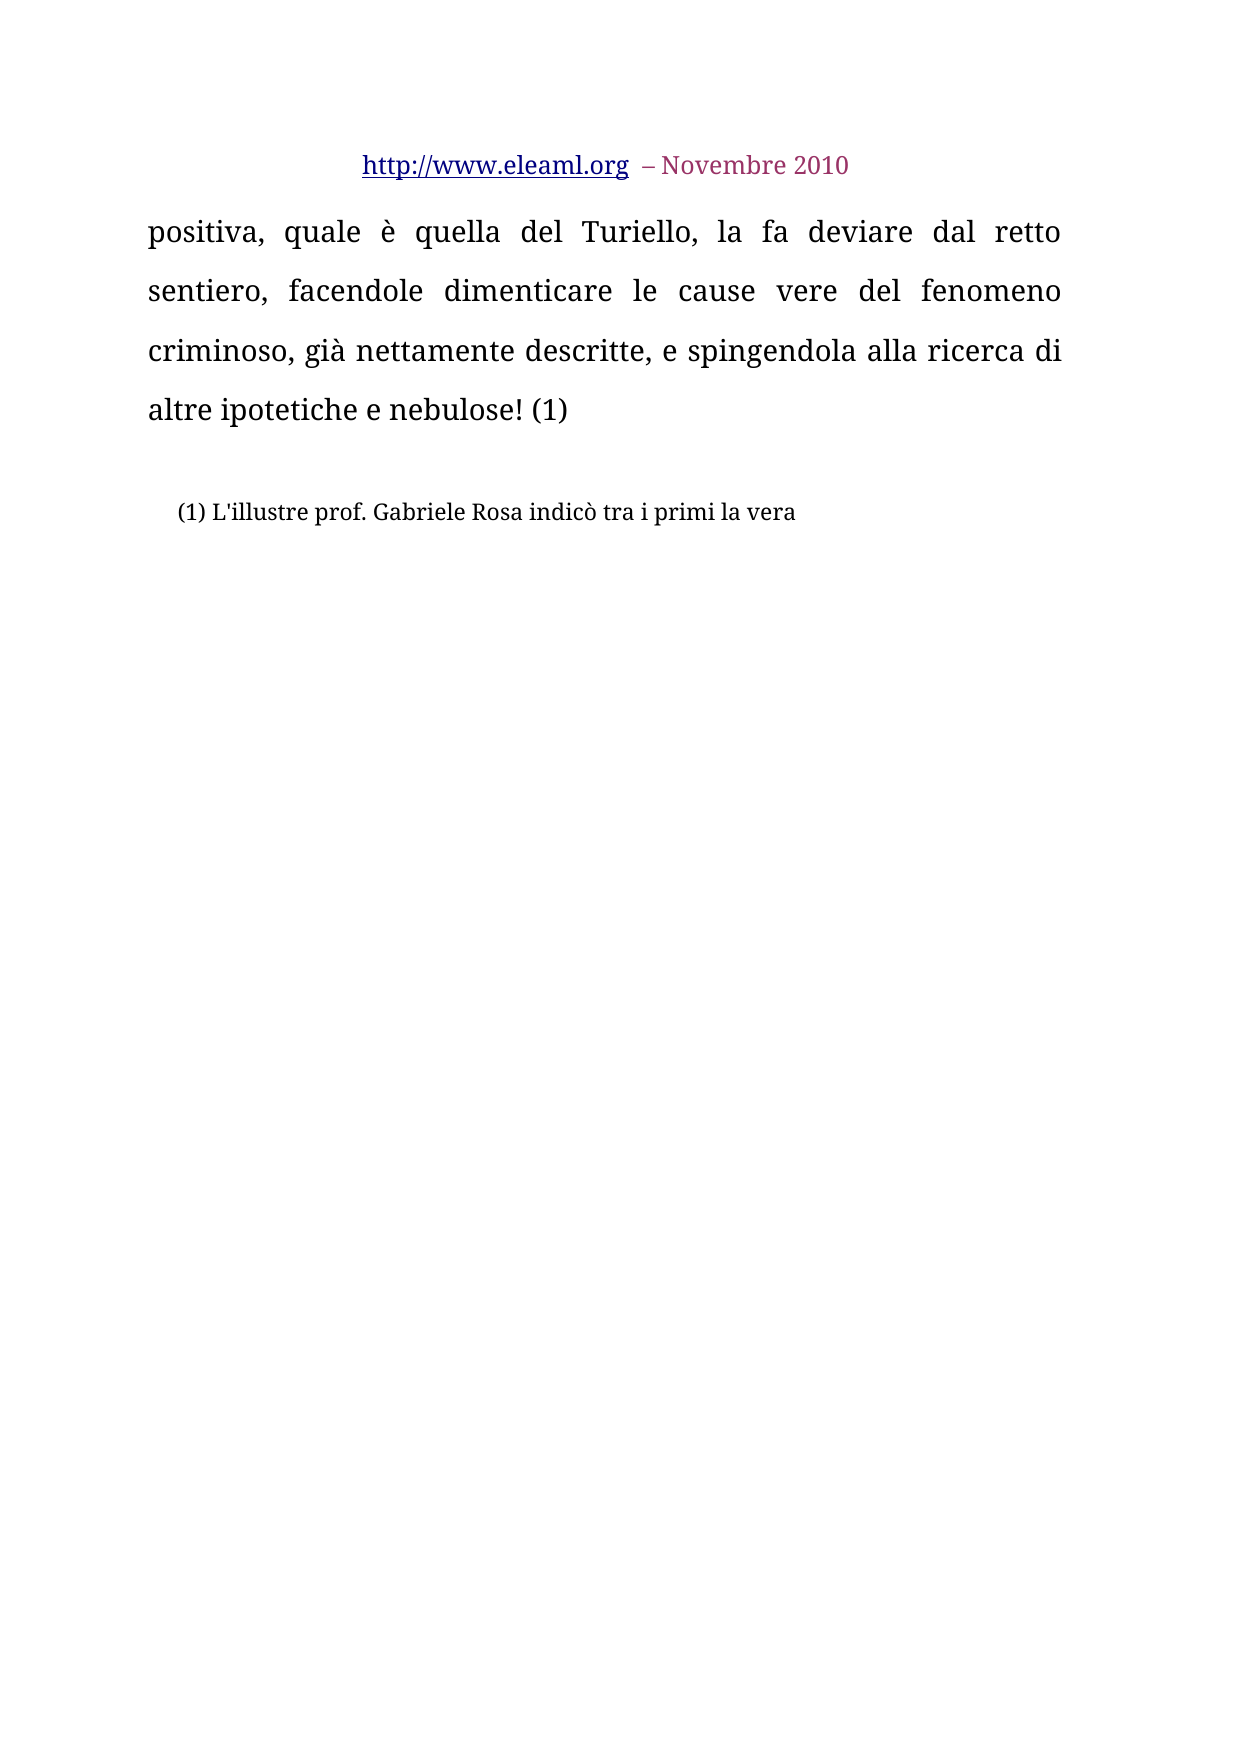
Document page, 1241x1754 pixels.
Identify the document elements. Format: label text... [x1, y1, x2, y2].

text (1) L'illustre prof. Gabriele Rosa indicò tra i primi la vera [148, 496, 1063, 527]
text positiva, quale è quella del Turiello, la fa deviare dal retto sentiero, facendole dimenticare le cause vere del fenomeno criminoso, già nettamente descritte, e spingendola alla ricerca di altre ipotetiche e nebulose! (1) [148, 211, 1063, 429]
